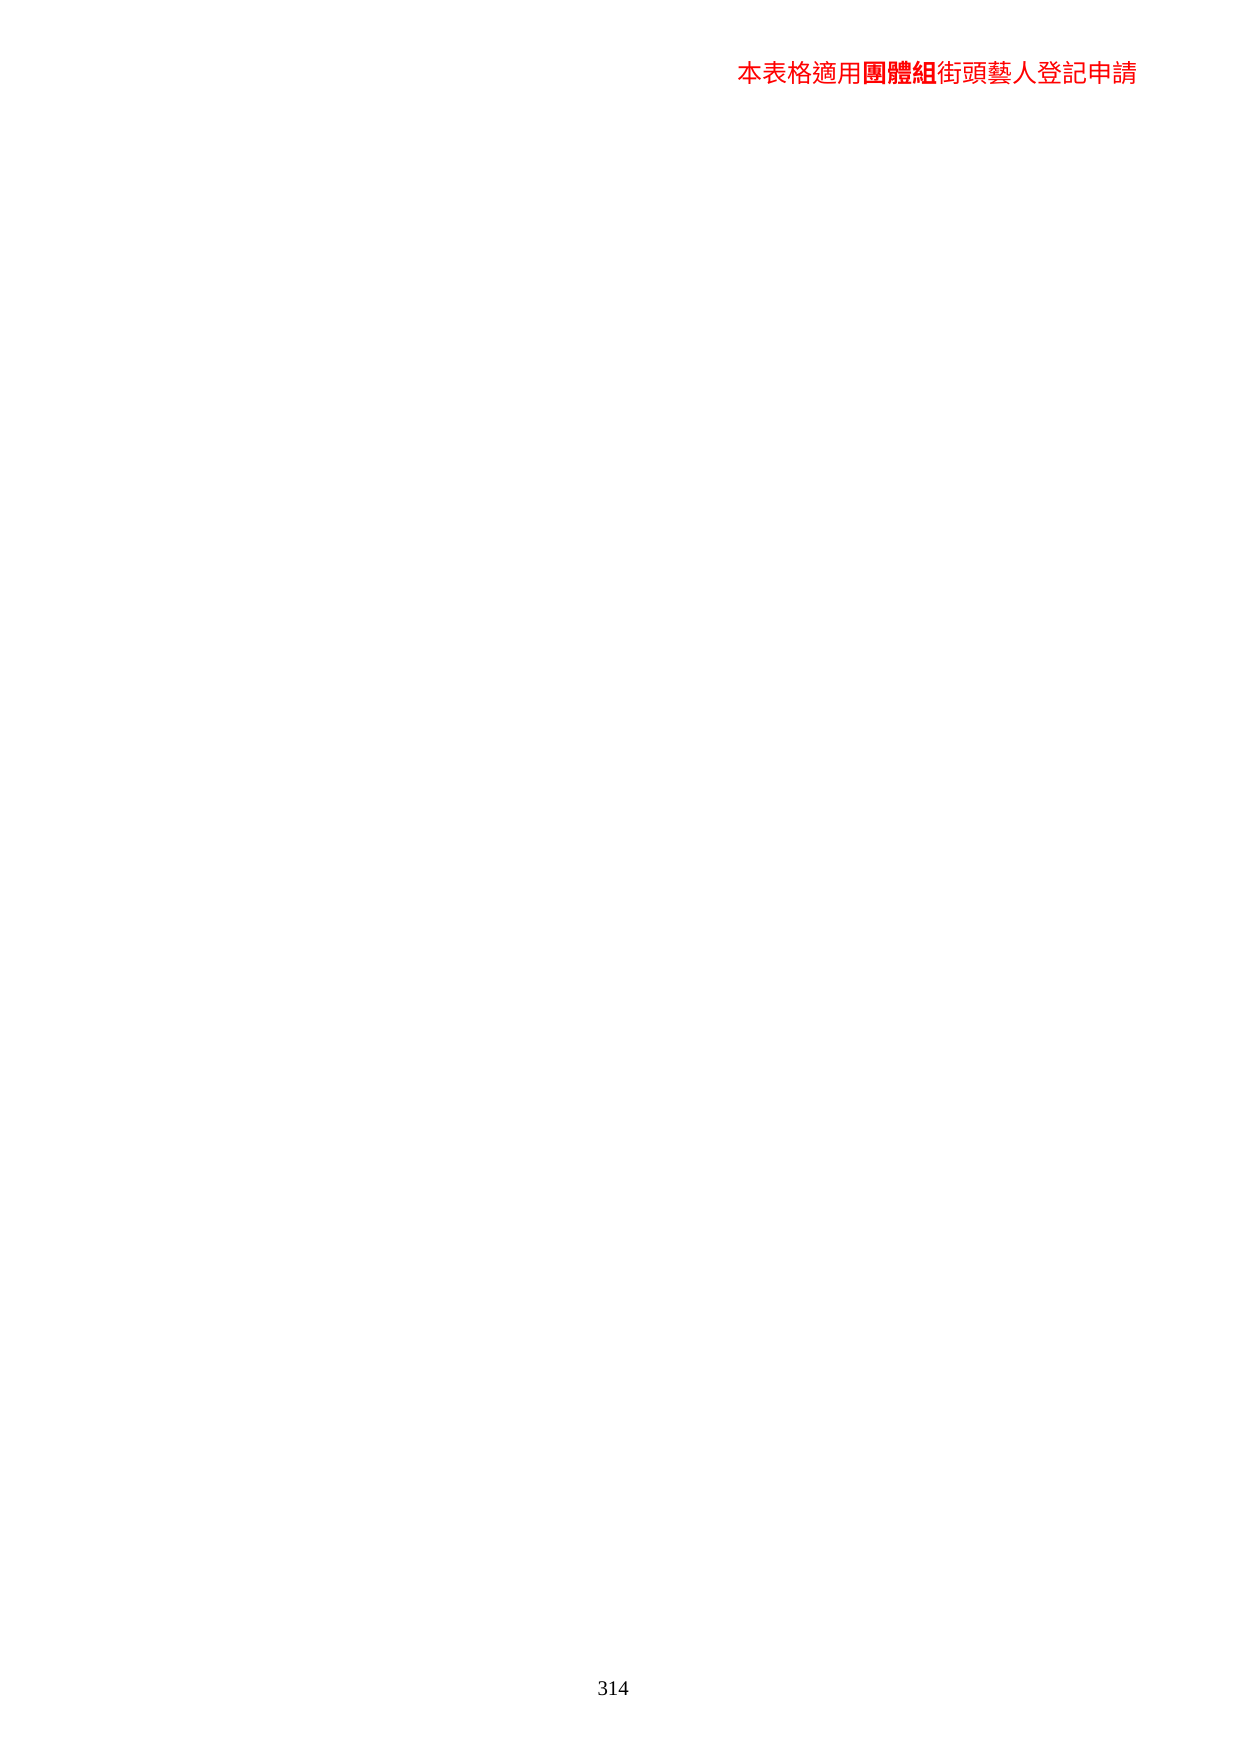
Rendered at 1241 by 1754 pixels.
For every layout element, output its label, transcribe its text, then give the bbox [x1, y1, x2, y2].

text 本表格適用團體組街頭藝人登記申請 [89, 29, 1137, 92]
